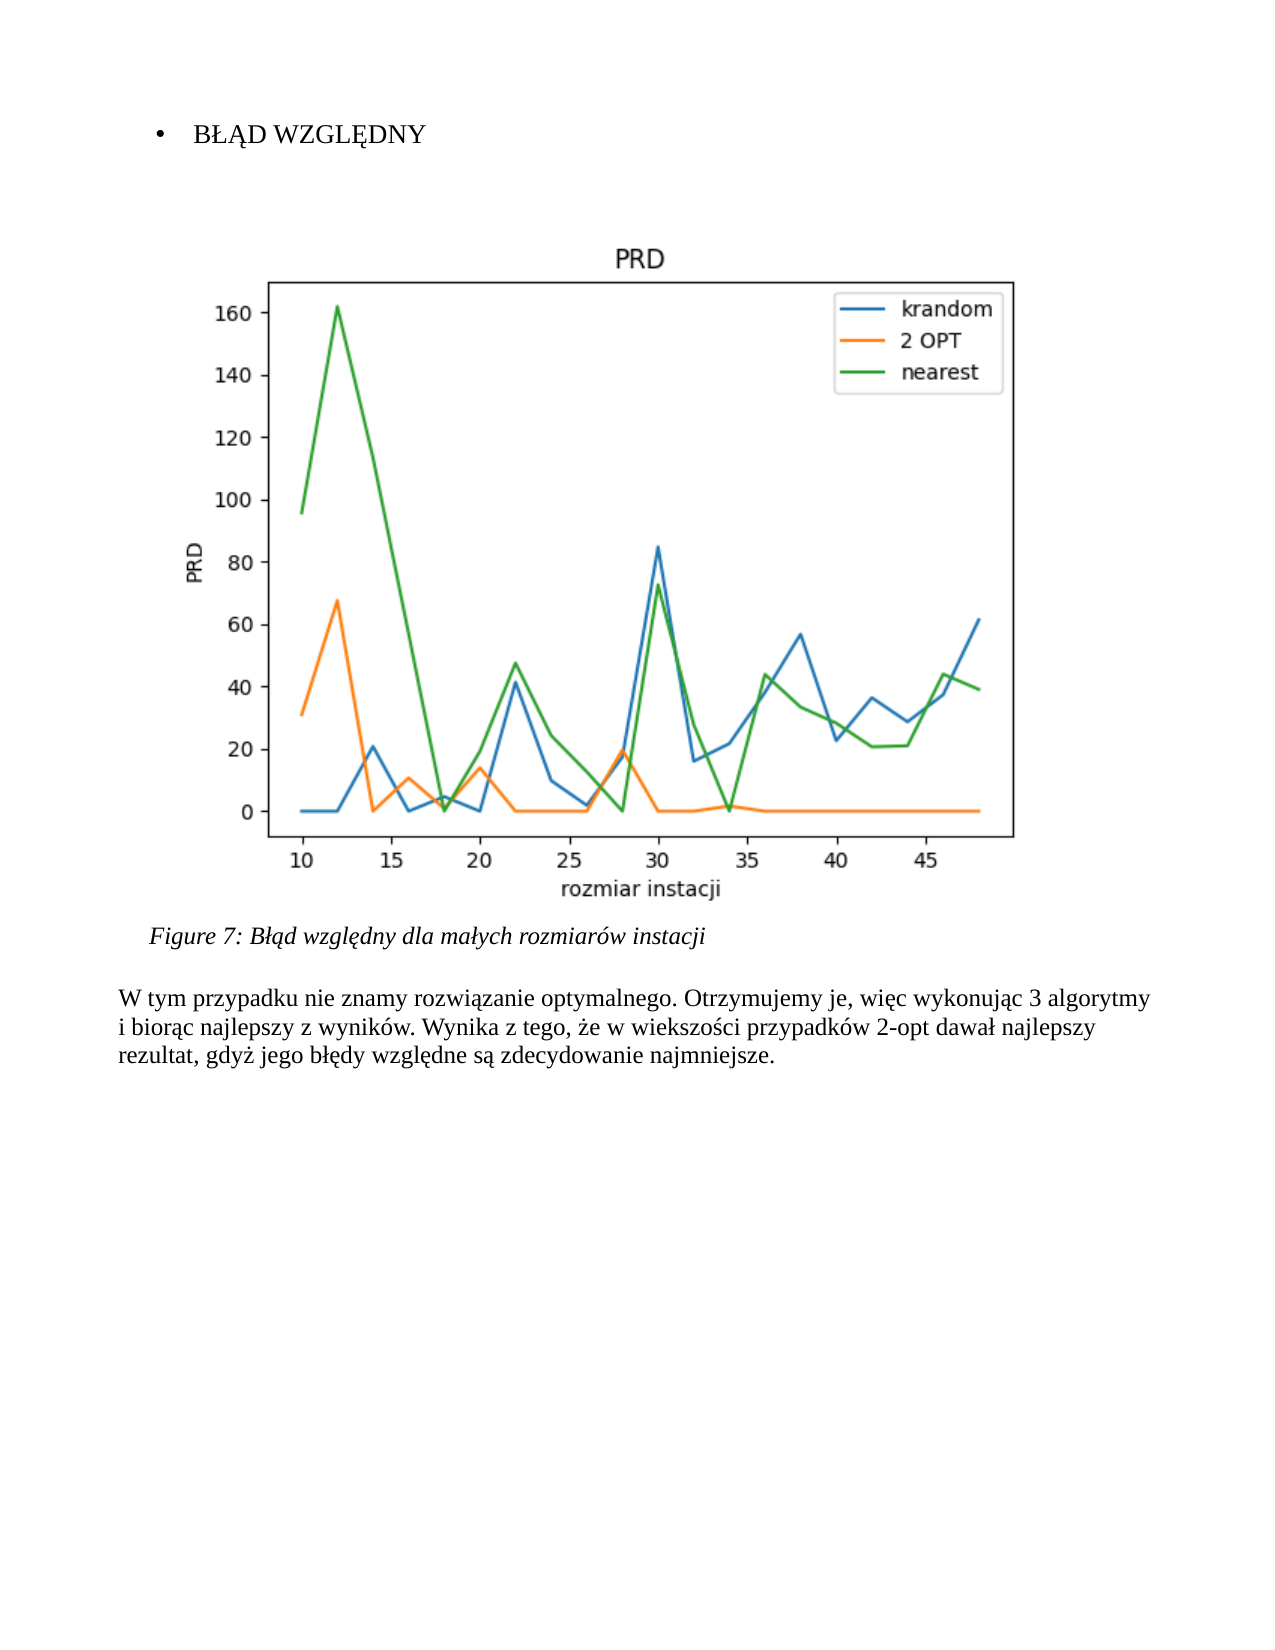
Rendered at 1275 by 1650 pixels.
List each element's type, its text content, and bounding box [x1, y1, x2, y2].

picture [148, 196, 1109, 916]
text W tym przypadku nie znamy rozwiązanie optymalnego. Otrzymujemy je, więc wykonując 3 algorytmy i biorąc najlepszy z wyników. Wynika z tego, że w wiekszości przypadków 2-opt dawał najlepszy rezultat, gdyż jego błędy względne są zdecydowanie najmniejsze. [118, 983, 1157, 1069]
text Figure 7: Błąd względny dla małych rozmiarów instacji [149, 916, 1109, 950]
list BŁĄD WZGLĘDNY [156, 118, 1157, 149]
